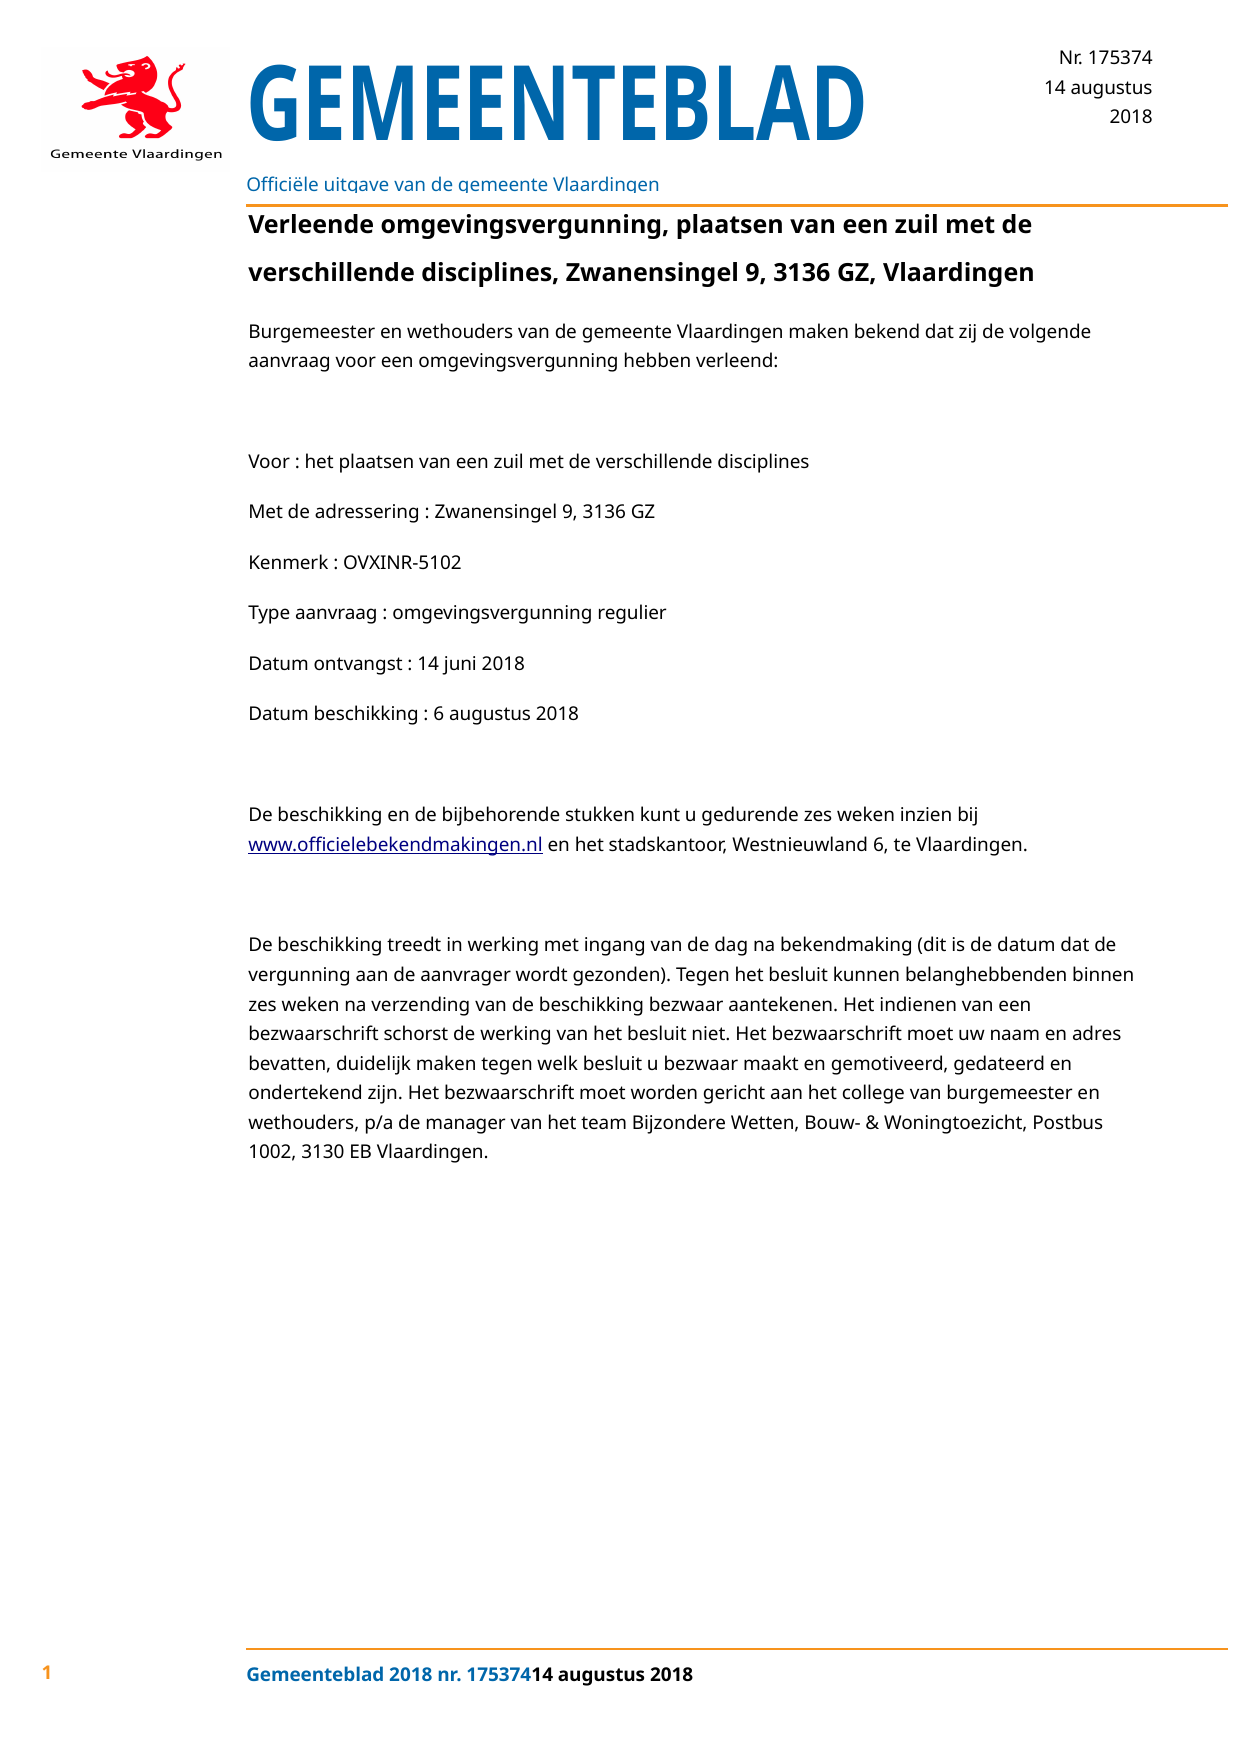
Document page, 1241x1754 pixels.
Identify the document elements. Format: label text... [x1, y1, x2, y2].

text Verleende omgevingsvergunning, plaatsen van een zuil met de verschillende disciplines, Zwanensingel 9, 3136 GZ, Vlaardingen [248, 207, 1152, 288]
text Datum ontvangst : 14 juni 2018 [248, 650, 1152, 676]
text De beschikking en de bijbehorende stukken kunt u gedurende zes weken inzien bij www.officielebekendmakingen.nl en het stadskantoor, Westnieuwland 6, te Vlaardingen. [248, 801, 1152, 857]
picture [41, 47, 231, 172]
text Met de adressering : Zwanensingel 9, 3136 GZ [248, 499, 1152, 524]
text De beschikking treedt in werking met ingang van de dag na bekendmaking (dit is de datum dat de vergunning aan de aanvrager wordt gezonden). Tegen het besluit kunnen belanghebbenden binnen zes weken na verzending van de beschikking bezwaar aantekenen. Het indienen van een bezwaarschrift schorst de werking van het besluit niet. Het bezwaarschrift moet uw naam en adres bevatten, duidelijk maken tegen welk besluit u bezwaar maakt en gemotiveerd, gedateerd en ondertekend zijn. Het bezwaarschrift moet worden gericht aan het college van burgemeester en wethouders, p/a de manager van het team Bijzondere Wetten, Bouw- & Woningtoezicht, Postbus 1002, 3130 EB Vlaardingen. [248, 932, 1152, 1164]
text Type aanvraag : omgevingsvergunning regulier [248, 599, 1152, 625]
text Kenmerk : OVXINR-5102 [248, 549, 1152, 575]
text Datum beschikking : 6 augustus 2018 [248, 700, 1152, 726]
text Burgemeester en wethouders van de gemeente Vlaardingen maken bekend dat zij de volgende aanvraag voor een omgevingsvergunning hebben verleend: [248, 318, 1152, 373]
text Voor : het plaatsen van een zuil met de verschillende disciplines [248, 448, 1152, 474]
